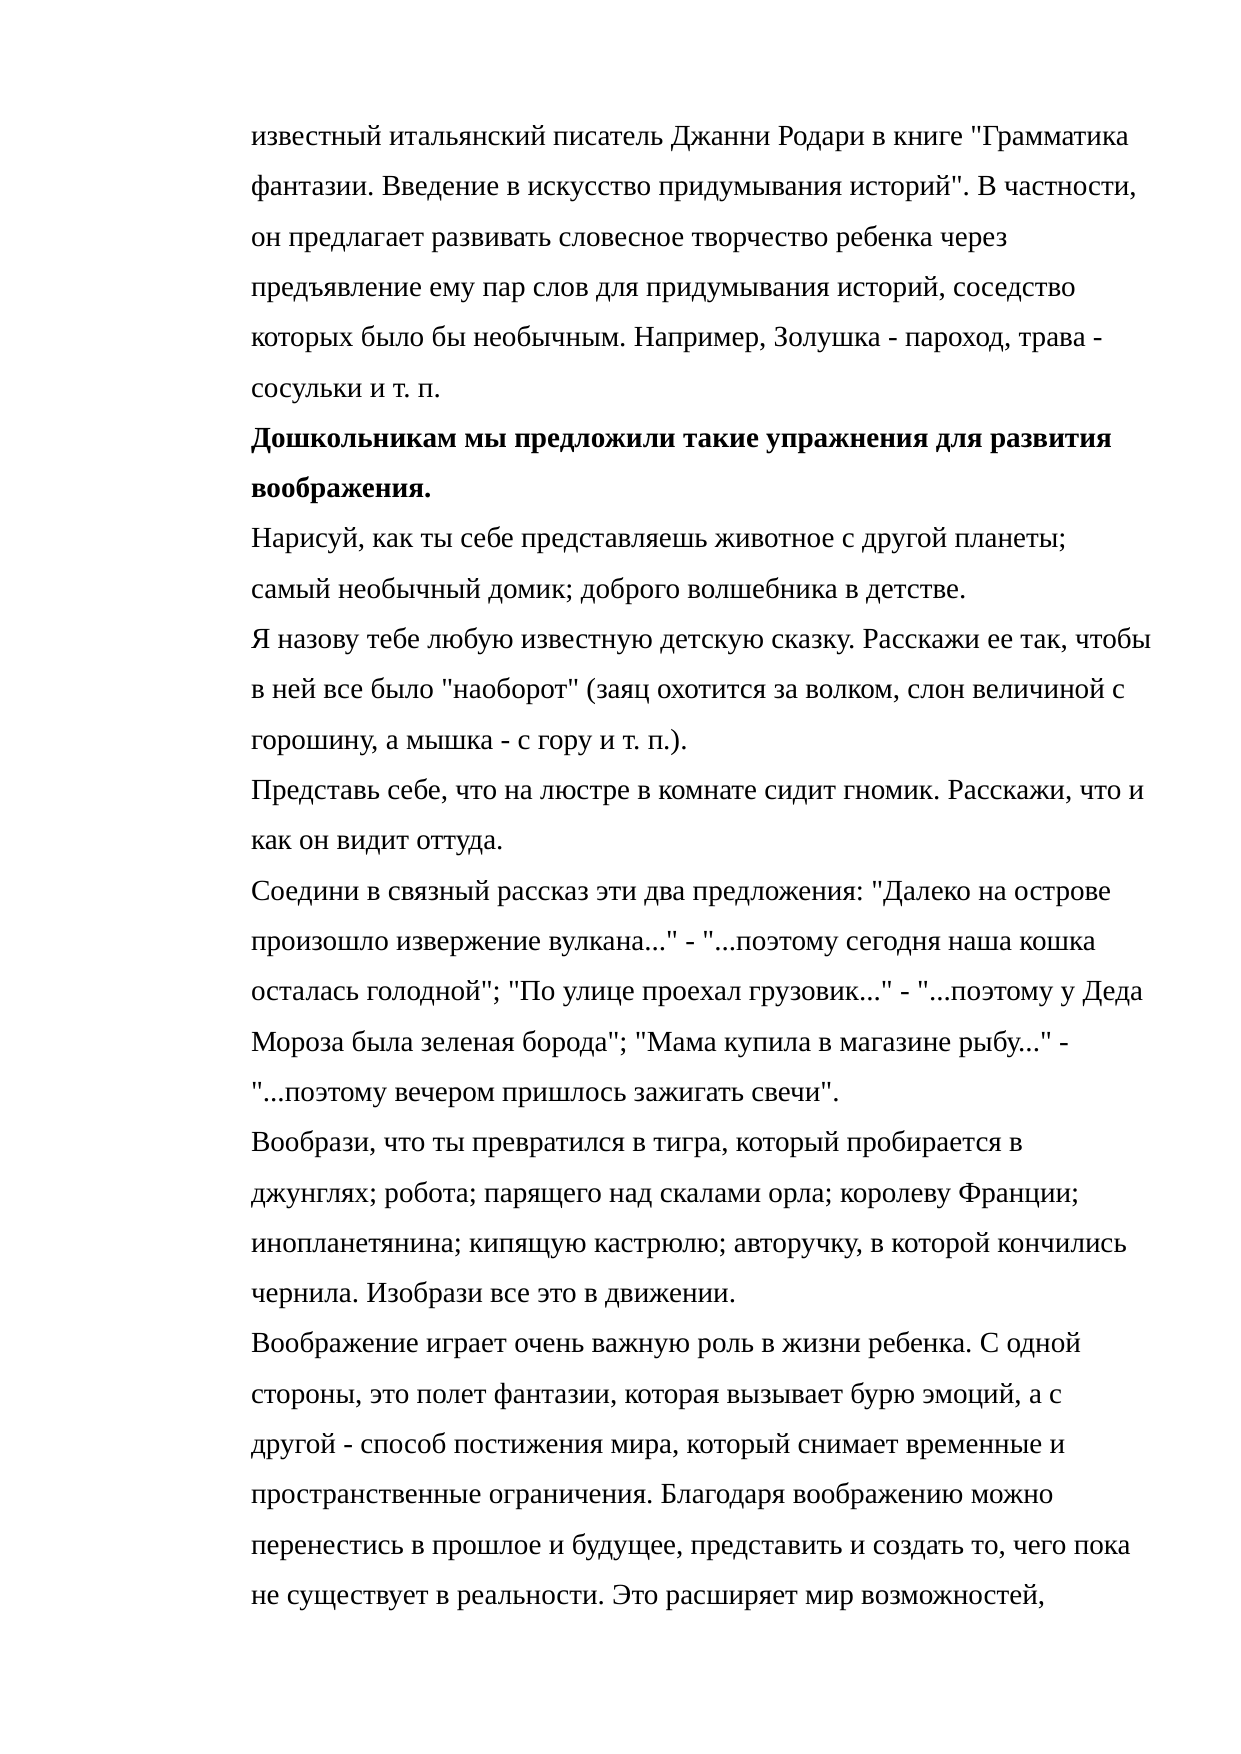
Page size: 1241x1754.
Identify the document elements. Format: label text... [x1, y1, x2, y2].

list Представь себе, что на люстре в комнате сидит гномик. Расскажи, что и как он видит оттуда. [221, 772, 1152, 856]
list известный итальянский писатель Джанни Родари в книге "Грамматика фантазии. Введение в искусство придумывания историй". В частности, он предлагает развивать словесное творчество ребенка через предъявление ему пар слов для придумывания историй, соседство которых было бы необычным. Например, Золушка - пароход, трава - сосульки и т. п. [221, 118, 1152, 403]
list Соедини в связный рассказ эти два предложения: "Далеко на острове произошло извержение вулкана..." - "...поэтому сегодня наша кошка осталась голодной"; "По улице проехал грузовик..." - "...поэтому у Деда Мороза была зеленая борода"; "Мама купила в магазине рыбу..." - "...поэтому вечером пришлось зажигать свечи". [221, 873, 1152, 1108]
list Вообрази, что ты превратился в тигра, который пробирается в джунглях; робота; парящего над скалами орла; королеву Франции; инопланетянина; кипящую кастрюлю; авторучку, в которой кончились чернила. Изобрази все это в движении. [221, 1124, 1152, 1309]
list Я назову тебе любую известную детскую сказку. Расскажи ее так, чтобы в ней все было "наоборот" (заяц охотится за волком, слон величиной с горошину, а мышка - с гору и т. п.). [221, 621, 1152, 755]
list Воображение играет очень важную роль в жизни ребенка. С одной стороны, это полет фантазии, которая вызывает бурю эмоций, а с другой - способ постижения мира, который снимает временные и пространственные ограничения. Благодаря воображению можно перенестись в прошлое и будущее, представить и создать то, чего пока не существует в реальности. Это расширяет мир возможностей, [221, 1326, 1152, 1611]
list Нарисуй, как ты себе представляешь животное с другой планеты; самый необычный домик; доброго волшебника в детстве. [221, 521, 1152, 604]
list Дошкольникам мы предложили такие упражнения для развития воображения. [221, 420, 1152, 504]
